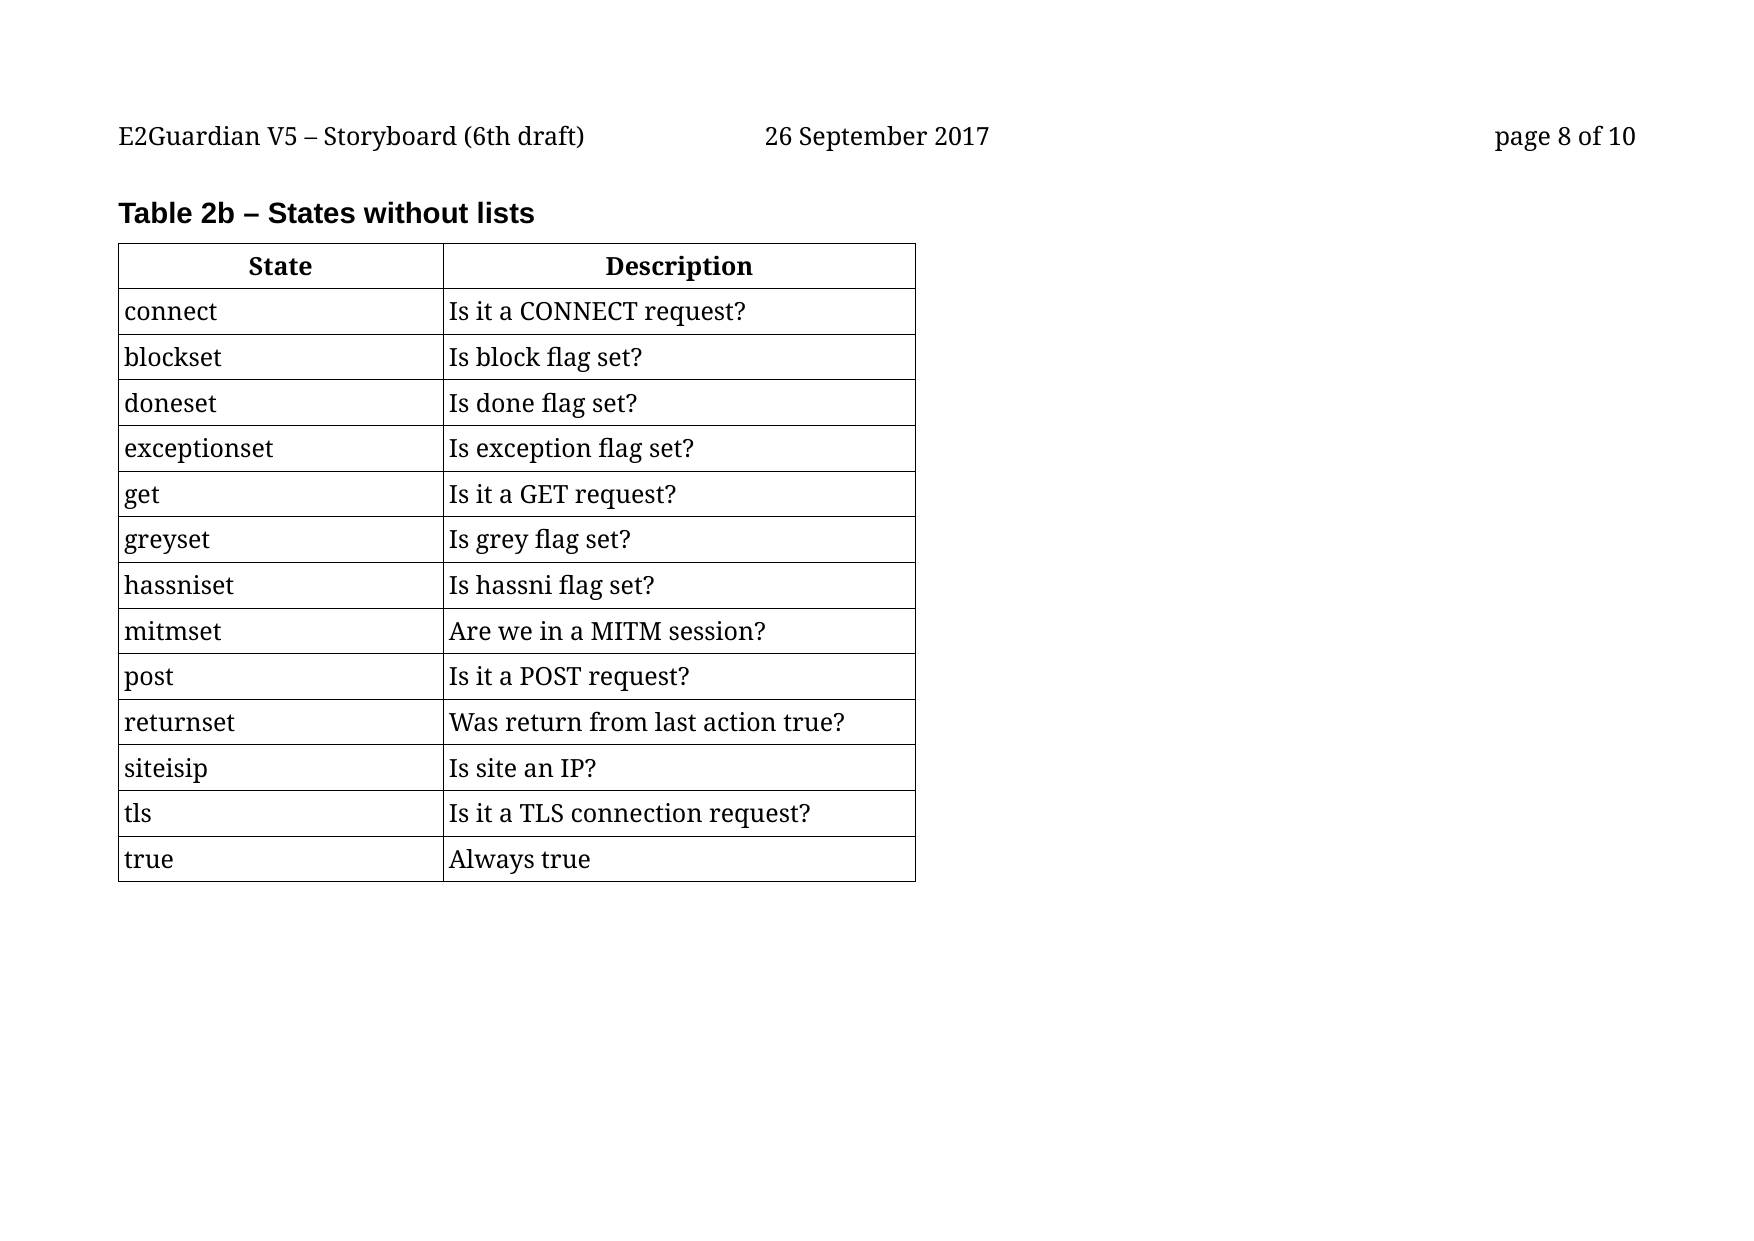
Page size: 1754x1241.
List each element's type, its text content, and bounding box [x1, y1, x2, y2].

table_cell Was return from last action true? [444, 700, 915, 744]
table_cell Is block flag set? [444, 335, 915, 379]
table_header State [119, 244, 443, 288]
table_header Description [444, 244, 915, 288]
table_cell exceptionset [119, 426, 443, 471]
table_cell Is exception flag set? [444, 426, 915, 471]
table_cell siteisip [119, 745, 443, 790]
table_cell Are we in a MITM session? [444, 609, 915, 653]
table_cell Is it a GET request? [444, 472, 915, 516]
table_cell Is site an IP? [444, 745, 915, 790]
table_cell greyset [119, 517, 443, 562]
table_cell Is it a POST request? [444, 654, 915, 699]
table_cell mitmset [119, 609, 443, 653]
table_cell connect [119, 289, 443, 334]
table_cell Is hassni flag set? [444, 563, 915, 607]
table_cell Is grey flag set? [444, 517, 915, 562]
table_cell get [119, 472, 443, 516]
table_cell blockset [119, 335, 443, 379]
table_cell Is done flag set? [444, 380, 915, 425]
table_cell Always true [444, 837, 915, 881]
table_cell Is it a TLS connection request? [444, 791, 915, 836]
table_cell post [119, 654, 443, 699]
table_cell doneset [119, 380, 443, 425]
table_cell Is it a CONNECT request? [444, 289, 915, 334]
table_cell true [119, 837, 443, 881]
table_cell tls [119, 791, 443, 836]
table_cell hassniset [119, 563, 443, 607]
table_cell returnset [119, 700, 443, 744]
subtitle Table 2b – States without lists [118, 196, 1636, 230]
